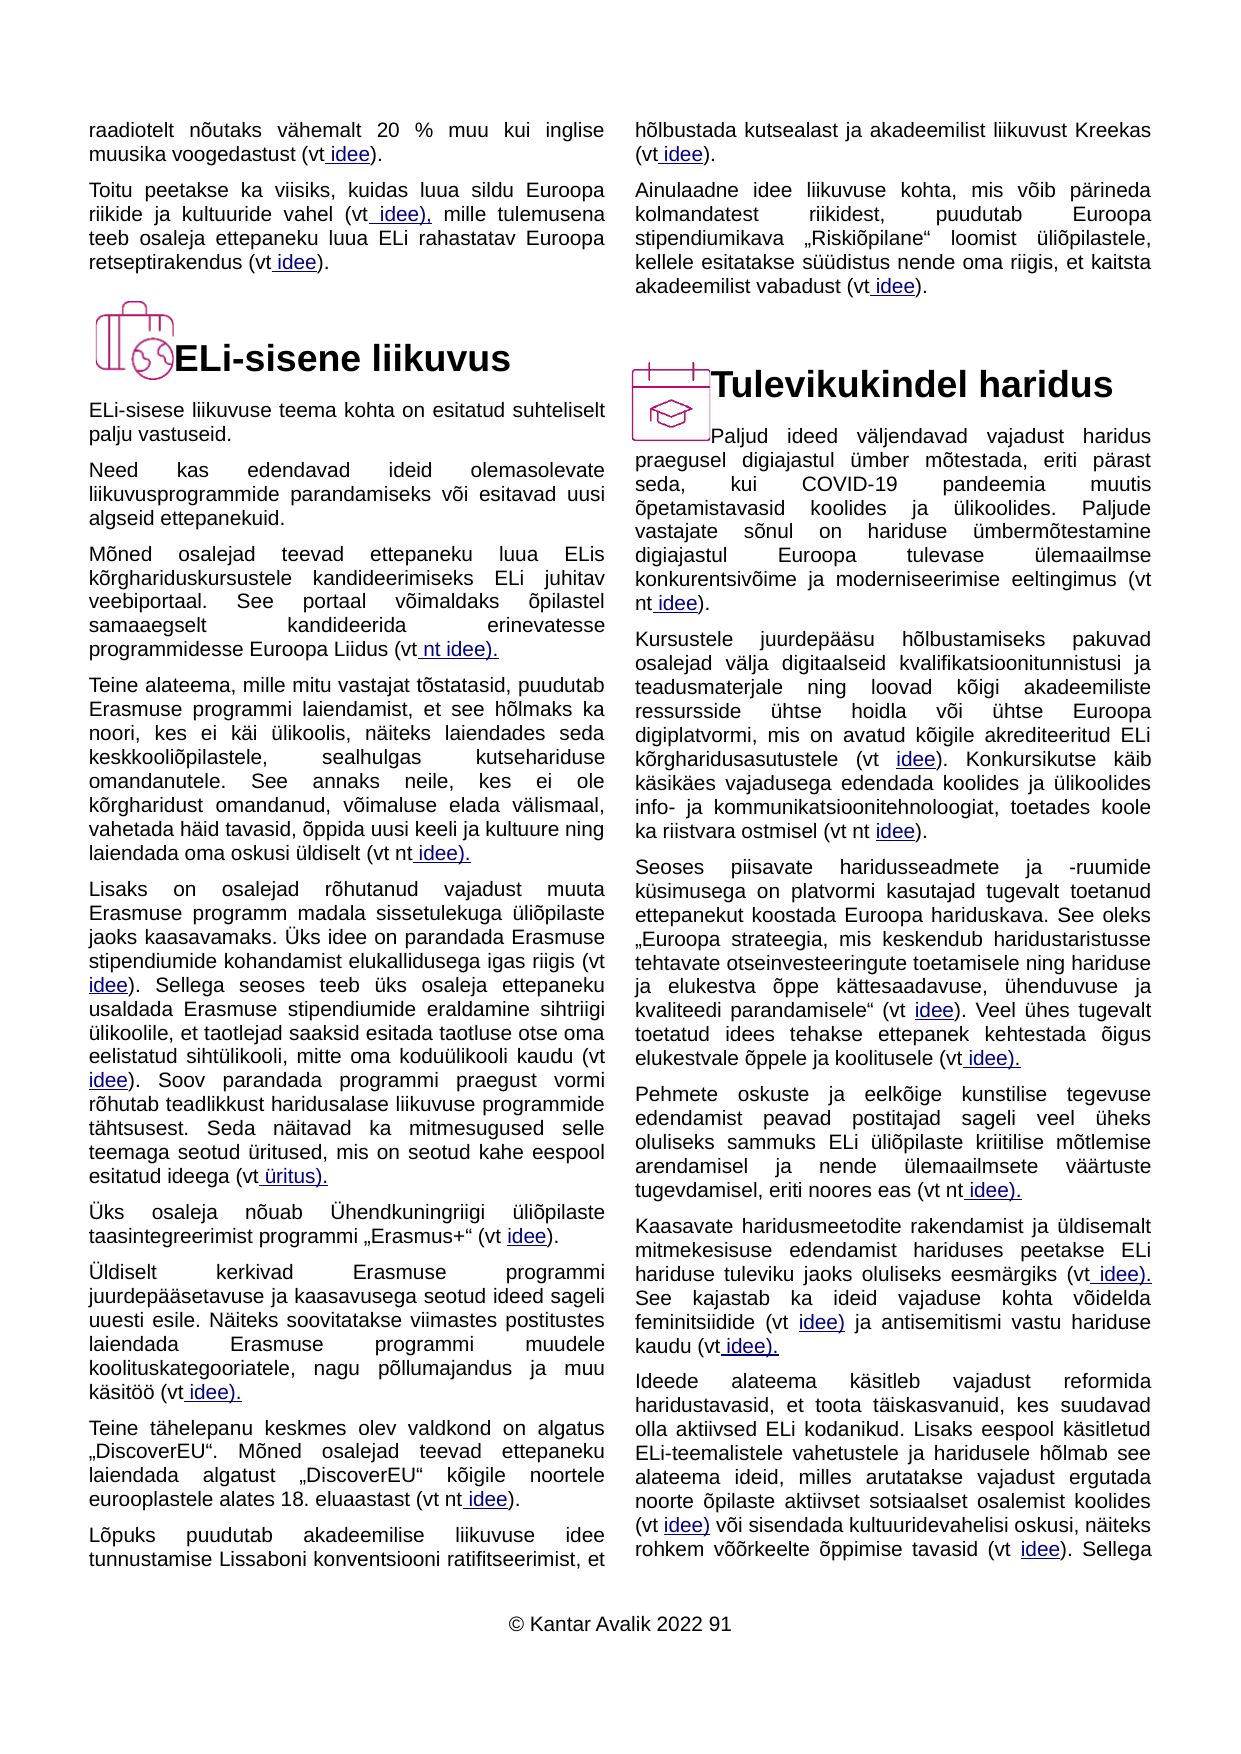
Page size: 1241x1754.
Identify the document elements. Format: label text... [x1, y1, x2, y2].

subtitle ELi-sisene liikuvus [174, 336, 605, 379]
text Ideede alateema käsitleb vajadust reformida haridustavasid, et toota täiskasvanuid, kes suudavad olla aktiivsed ELi kodanikud. Lisaks eespool käsitletud ELi-teemalistele vahetustele ja haridusele hõlmab see alateema ideid, milles arutatakse vajadust ergutada noorte õpilaste aktiivset sotsiaalset osalemist koolides (vt idee) või sisendada kultuuridevahelisi oskusi, näiteks rohkem võõrkeelte õppimise tavasid (vt idee). Sellega [635, 1369, 1152, 1561]
text Üks osaleja nõuab Ühendkuningriigi üliõpilaste taasintegreerimist programmi „Erasmus+“ (vt idee). [88, 1200, 605, 1248]
text Paljud ideed väljendavad vajadust haridus praegusel digiajastul ümber mõtestada, eriti pärast seda, kui COVID-19 pandeemia muutis õpetamistavasid koolides ja ülikoolides. Paljude vastajate sõnul on hariduse ümbermõtestamine digiajastul Euroopa tulevase ülemaailmse konkurentsivõime ja moderniseerimise eeltingimus (vt nt idee). [635, 423, 1152, 615]
text Toitu peetakse ka viisiks, kuidas luua sildu Euroopa riikide ja kultuuride vahel (vt idee), mille tulemusena teeb osaleja ettepaneku luua ELi rahastatav Euroopa retseptirakendus (vt idee). [88, 178, 605, 274]
text Teine alateema, mille mitu vastajat tõstatasid, puudutab Erasmuse programmi laiendamist, et see hõlmaks ka noori, kes ei käi ülikoolis, näiteks laiendades seda keskkooliõpilastele, sealhulgas kutsehariduse omandanutele. See annaks neile, kes ei ole kõrgharidust omandanud, võimaluse elada välismaal, vahetada häid tavasid, õppida uusi keeli ja kultuure ning laiendada oma oskusi üldiselt (vt nt idee). [88, 673, 605, 865]
subtitle Tulevikukindel haridus [711, 362, 1152, 405]
text Lõpuks puudutab akadeemilise liikuvuse idee tunnustamise Lissaboni konventsiooni ratifitseerimist, et [88, 1523, 605, 1571]
picture [631, 362, 711, 441]
text Kursustele juurdepääsu hõlbustamiseks pakuvad osalejad välja digitaalseid kvalifikatsioonitunnistusi ja teadusmaterjale ning loovad kõigi akadeemiliste ressursside ühtse hoidla või ühtse Euroopa digiplatvormi, mis on avatud kõigile akrediteeritud ELi kõrgharidusasutustele (vt idee). Konkursikutse käib käsikäes vajadusega edendada koolides ja ülikoolides info- ja kommunikatsioonitehnoloogiat, toetades koole ka riistvara ostmisel (vt nt idee). [635, 627, 1152, 843]
text Ainulaadne idee liikuvuse kohta, mis võib pärineda kolmandatest riikidest, puudutab Euroopa stipendiumikava „Riskiõpilane“ loomist üliõpilastele, kellele esitatakse süüdistus nende oma riigis, et kaitsta akadeemilist vabadust (vt idee). [635, 178, 1152, 299]
text Seoses piisavate haridusseadmete ja -ruumide küsimusega on platvormi kasutajad tugevalt toetanud ettepanekut koostada Euroopa hariduskava. See oleks „Euroopa strateegia, mis keskendub haridustaristusse tehtavate otseinvesteeringute toetamisele ning hariduse ja elukestva õppe kättesaadavuse, ühenduvuse ja kvaliteedi parandamisele“ (vt idee). Veel ühes tugevalt toetatud idees tehakse ettepanek kehtestada õigus elukestvale õppele ja koolitusele (vt idee). [635, 854, 1152, 1070]
picture [95, 301, 174, 380]
text Üldiselt kerkivad Erasmuse programmi juurdepääsetavuse ja kaasavusega seotud ideed sageli uuesti esile. Näiteks soovitatakse viimastes postitustes laiendada Erasmuse programmi muudele koolituskategooriatele, nagu põllumajandus ja muu käsitöö (vt idee). [88, 1260, 605, 1403]
text ELi-sisese liikuvuse teema kohta on esitatud suhteliselt palju vastuseid. [88, 398, 605, 446]
text Need kas edendavad ideid olemasolevate liikuvusprogrammide parandamiseks või esitavad uusi algseid ettepanekuid. [88, 458, 605, 529]
text raadiotelt nõutaks vähemalt 20 % muu kui inglise muusika voogedastust (vt idee). [88, 118, 605, 166]
text Teine tähelepanu keskmes olev valdkond on algatus „DiscoverEU“. Mõned osalejad teevad ettepaneku laiendada algatust „DiscoverEU“ kõigile noortele eurooplastele alates 18. eluaastast (vt nt idee). [88, 1415, 605, 1511]
text hõlbustada kutsealast ja akadeemilist liikuvust Kreekas (vt idee). [635, 118, 1152, 166]
text Mõned osalejad teevad ettepaneku luua ELis kõrghariduskursustele kandideerimiseks ELi juhitav veebiportaal. See portaal võimaldaks õpilastel samaaegselt kandideerida erinevatesse programmidesse Euroopa Liidus (vt nt idee). [88, 541, 605, 661]
text Pehmete oskuste ja eelkõige kunstilise tegevuse edendamist peavad postitajad sageli veel üheks oluliseks sammuks ELi üliõpilaste kriitilise mõtlemise arendamisel ja nende ülemaailmsete väärtuste tugevdamisel, eriti noores eas (vt nt idee). [635, 1082, 1152, 1202]
text Lisaks on osalejad rõhutanud vajadust muuta Erasmuse programm madala sissetulekuga üliõpilaste jaoks kaasavamaks. Üks idee on parandada Erasmuse stipendiumide kohandamist elukallidusega igas riigis (vt idee). Sellega seoses teeb üks osaleja ettepaneku usaldada Erasmuse stipendiumide eraldamine sihtriigi ülikoolile, et taotlejad saaksid esitada taotluse otse oma eelistatud sihtülikooli, mitte oma koduülikooli kaudu (vt idee). Soov parandada programmi praegust vormi rõhutab teadlikkust haridusalase liikuvuse programmide tähtsusest. Seda näitavad ka mitmesugused selle teemaga seotud üritused, mis on seotud kahe eespool esitatud ideega (vt üritus). [88, 877, 605, 1188]
text Kaasavate haridusmeetodite rakendamist ja üldisemalt mitmekesisuse edendamist hariduses peetakse ELi hariduse tuleviku jaoks oluliseks eesmärgiks (vt idee). See kajastab ka ideid vajaduse kohta võidelda feminitsiidide (vt idee) ja antisemitismi vastu hariduse kaudu (vt idee). [635, 1214, 1152, 1357]
